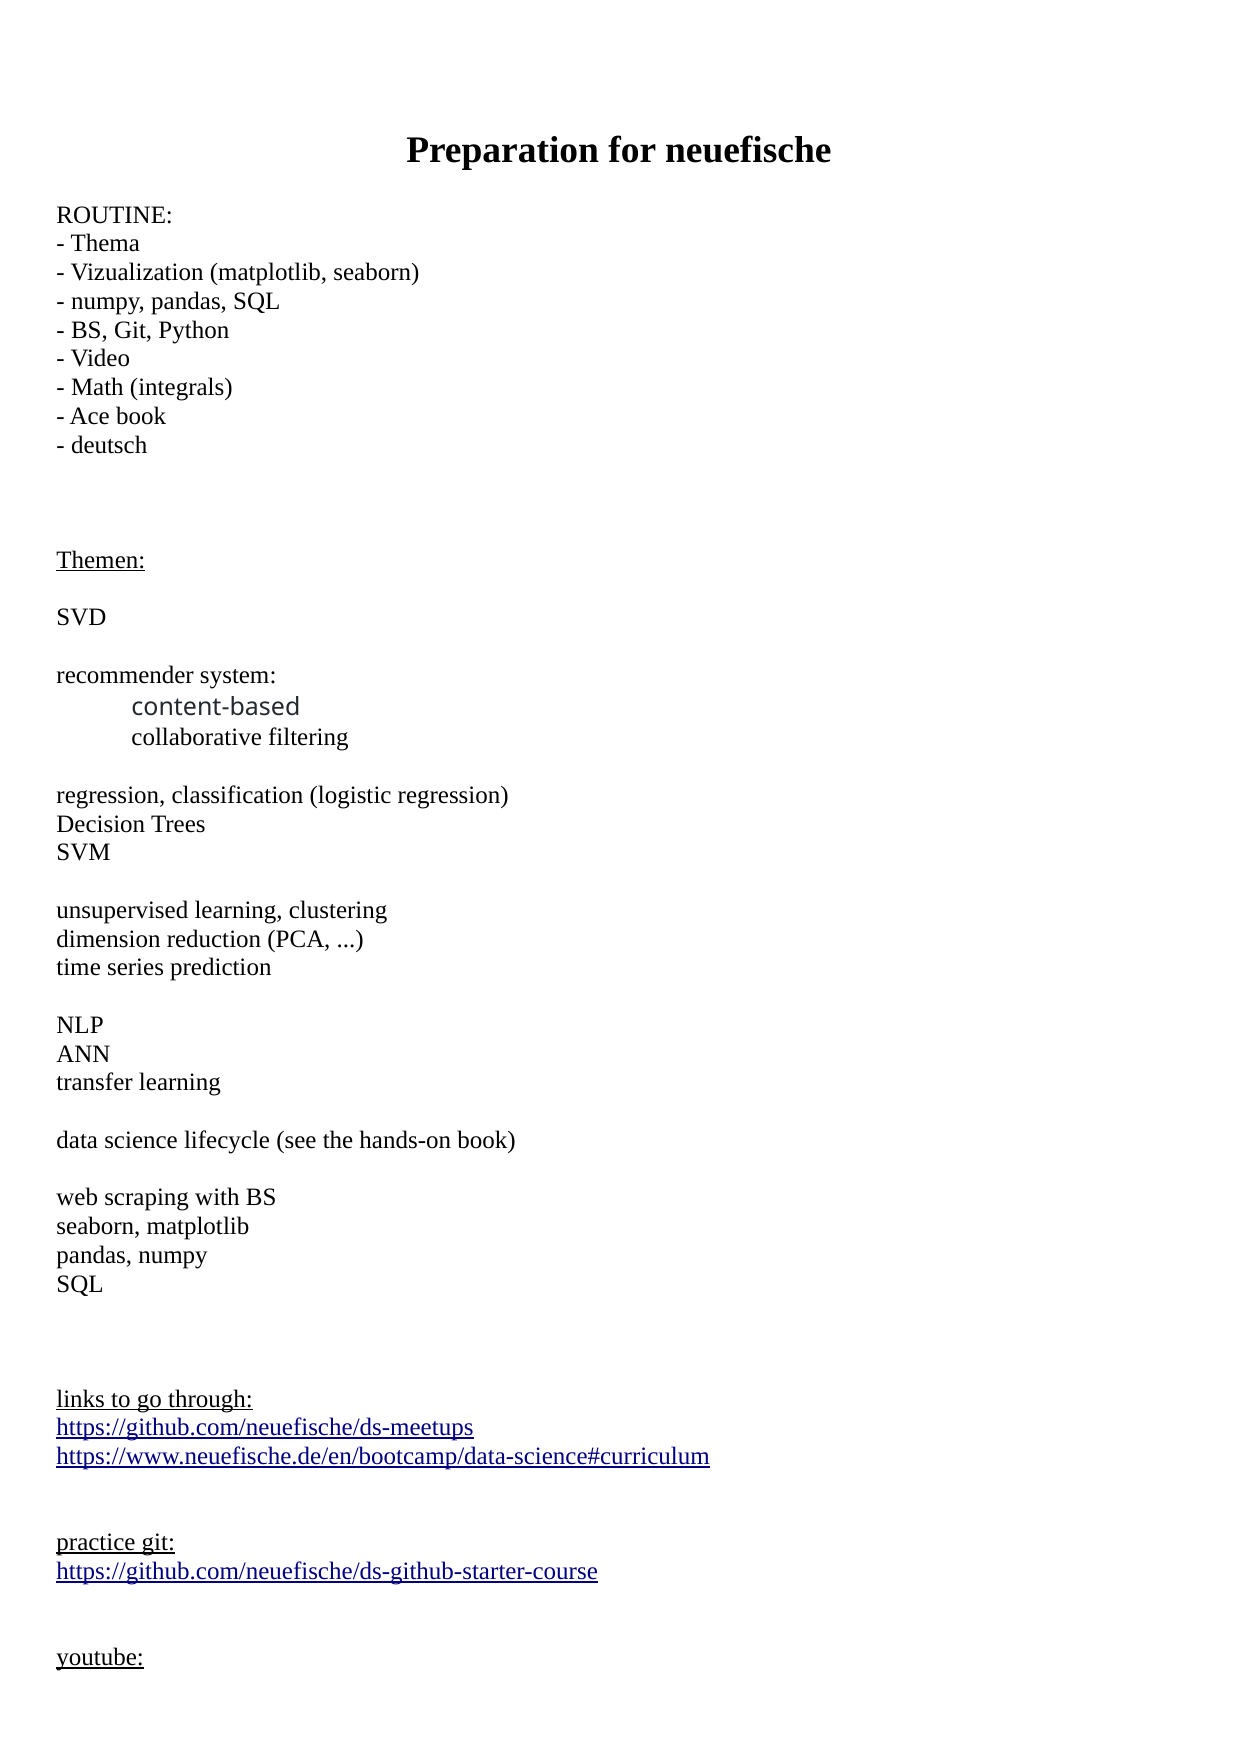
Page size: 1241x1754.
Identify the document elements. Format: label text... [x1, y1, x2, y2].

text https://github.com/neuefische/ds-meetups [56, 1412, 1181, 1441]
text pandas, numpy [56, 1240, 1181, 1269]
text - deutsch [56, 430, 1181, 458]
text - Math (integrals) [56, 372, 1181, 401]
text transfer learning [56, 1067, 1181, 1096]
text time series prediction [56, 952, 1181, 981]
text ANN [56, 1039, 1181, 1067]
text ROUTINE: [56, 200, 1181, 228]
text - Vizualization (matplotlib, seaborn) [56, 257, 1181, 286]
text links to go through: [56, 1384, 1181, 1412]
text - Ace book [56, 401, 1181, 430]
text - numpy, pandas, SQL [56, 286, 1181, 315]
text dimension reduction (PCA, ...) [56, 924, 1181, 952]
text SVM [56, 837, 1181, 866]
text - BS, Git, Python [56, 315, 1181, 343]
text seaborn, matplotlib [56, 1211, 1181, 1240]
text data science lifecycle (see the hands-on book) [56, 1125, 1181, 1154]
text - Thema [56, 228, 1181, 257]
text SQL [56, 1269, 1181, 1297]
text NLP [56, 1010, 1181, 1039]
text Decision Trees [56, 809, 1181, 837]
text https://www.neuefische.de/en/bootcamp/data-science#curriculum [56, 1441, 1181, 1470]
text web scraping with BS [56, 1182, 1181, 1211]
text - Video [56, 343, 1181, 372]
text regression, classification (logistic regression) [56, 780, 1181, 809]
text recommender system: [56, 660, 1181, 688]
text content-based [56, 688, 1181, 722]
text https://github.com/neuefische/ds-github-starter-course [56, 1556, 1181, 1585]
text practice git: [56, 1527, 1181, 1556]
text Preparation for neuefische [56, 128, 1181, 171]
text unsupervised learning, clustering [56, 895, 1181, 924]
text youtube: [56, 1642, 1181, 1671]
text SVD [56, 602, 1181, 631]
text Themen: [56, 545, 1181, 573]
text collaborative filtering [56, 722, 1181, 751]
